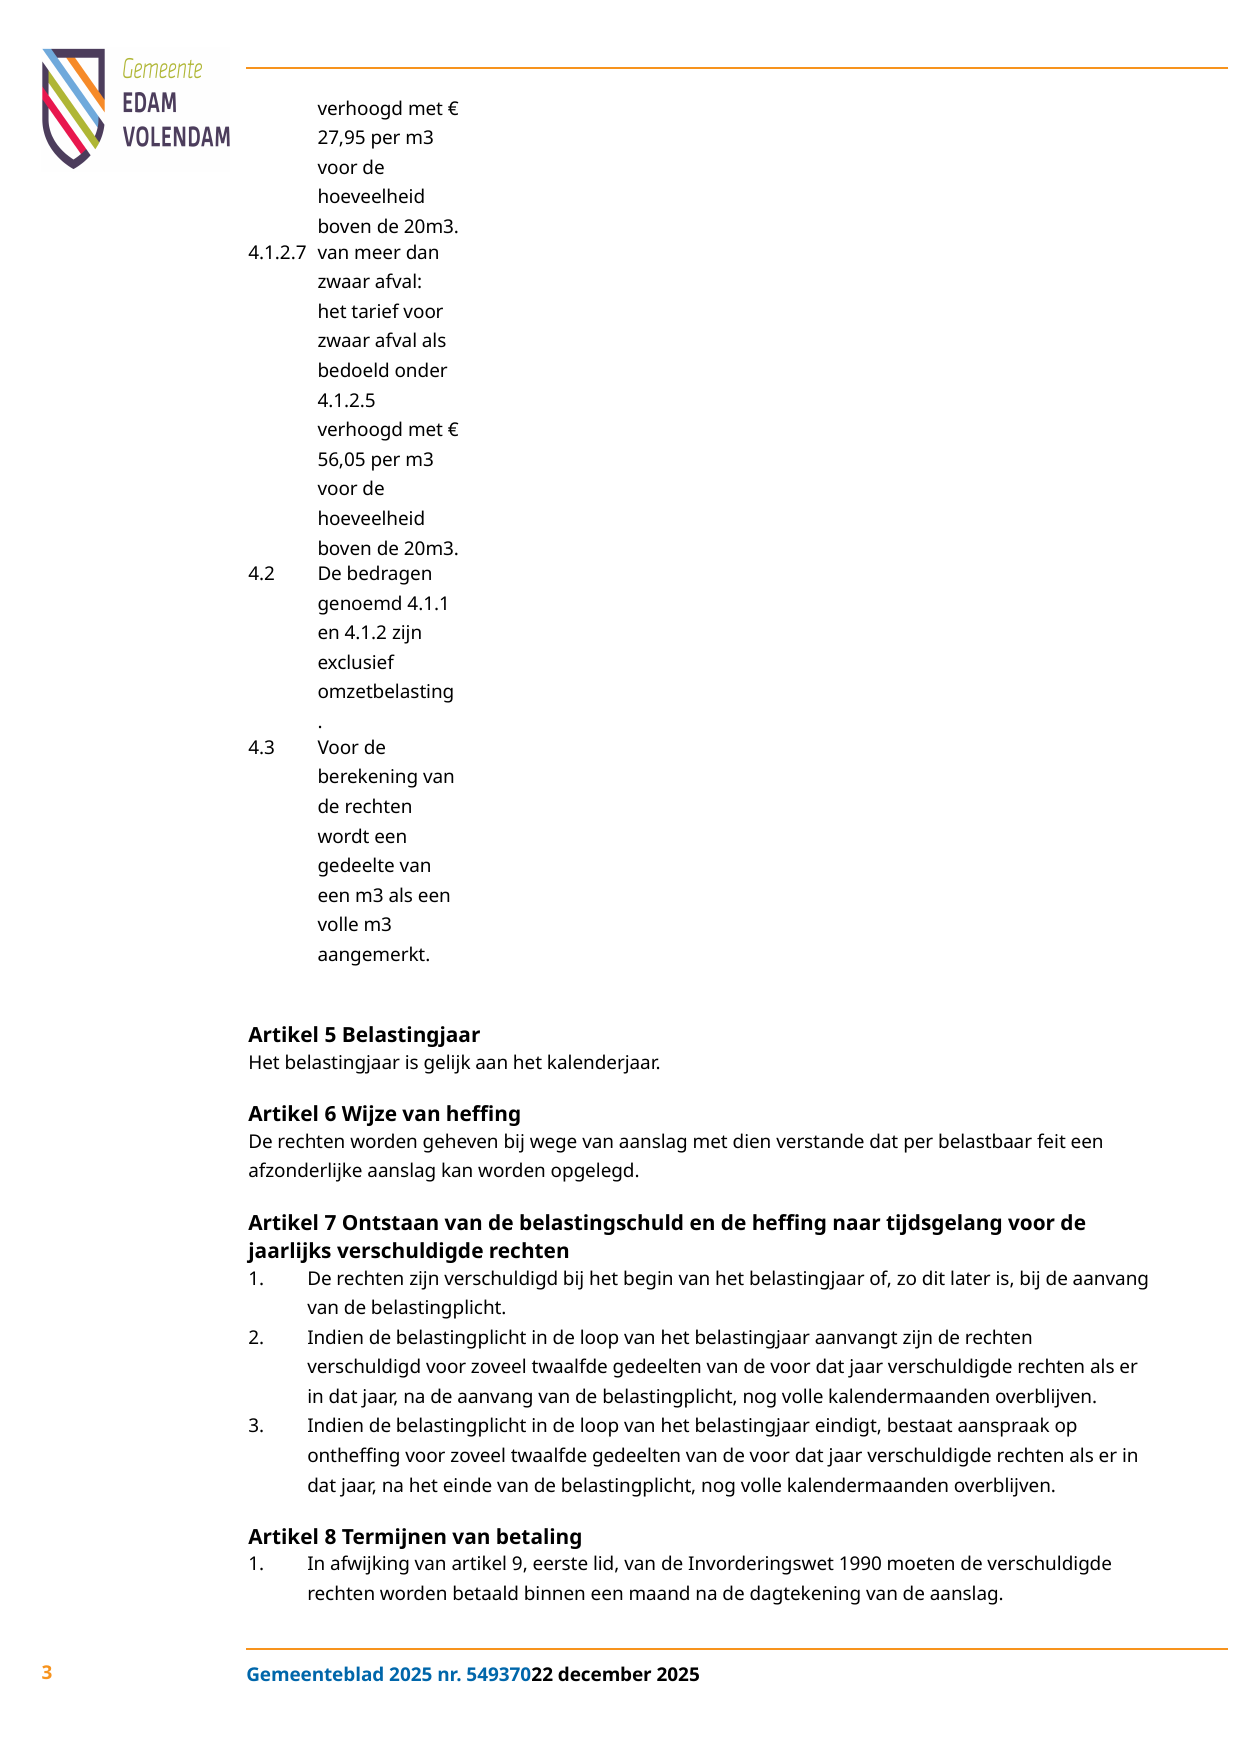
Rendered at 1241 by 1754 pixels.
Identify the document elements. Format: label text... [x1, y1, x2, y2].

table_cell 4.1.2.7 [248, 239, 317, 560]
table_cell verhoogd met € 27,95 per m3 voor de hoeveelheid boven de 20m3. [317, 95, 459, 239]
table_cell De bedragen genoemd 4.1.1 en 4.1.2 zijn exclusief omzetbelasting. [317, 560, 459, 734]
table_cell Voor de berekening van de rechten wordt een gedeelte van een m3 als een volle m3 aangemerkt. [317, 734, 459, 967]
table_cell van meer dan zwaar afval: het tarief voor zwaar afval als bedoeld onder 4.1.2.5 verhoogd met € 56,05 per m3 voor de hoeveelheid boven de 20m3. [317, 239, 459, 560]
picture [41, 47, 231, 172]
table_cell 4.2 [248, 560, 317, 734]
list In afwijking van artikel 9, eerste lid, van de Invorderingswet 1990 moeten de verschuldigde rechten worden betaald binnen een maand na de dagtekening van de aanslag. [248, 1551, 1152, 1606]
list De rechten zijn verschuldigd bij het begin van het belastingjaar of, zo dit later is, bij de aanvang van de belastingplicht. [248, 1265, 1152, 1320]
text Artikel 8 Termijnen van betaling [248, 1522, 1152, 1551]
table_cell [459, 734, 528, 967]
table_cell [528, 239, 597, 560]
text Artikel 6 Wijze van heffing [248, 1099, 1152, 1128]
table_cell [528, 95, 597, 239]
table_cell 4.3 [248, 734, 317, 967]
table_cell [459, 560, 528, 734]
table_cell [528, 734, 597, 967]
list Indien de belastingplicht in de loop van het belastingjaar aanvangt zijn de rechten verschuldigd voor zoveel twaalfde gedeelten van de voor dat jaar verschuldigde rechten als er in dat jaar, na de aanvang van de belastingplicht, nog volle kalendermaanden overblijven. [248, 1324, 1152, 1409]
text Het belastingjaar is gelijk aan het kalenderjaar. [248, 1049, 1152, 1075]
text Artikel 7 Ontstaan van de belastingschuld en de heffing naar tijdsgelang voor de jaarlijks verschuldigde rechten [248, 1208, 1152, 1265]
list Indien de belastingplicht in de loop van het belastingjaar eindigt, bestaat aanspraak op ontheffing voor zoveel twaalfde gedeelten van de voor dat jaar verschuldigde rechten als er in dat jaar, na het einde van de belastingplicht, nog volle kalendermaanden overblijven. [248, 1413, 1152, 1497]
table_cell [459, 239, 528, 560]
table_cell [248, 95, 317, 239]
table_cell [459, 95, 528, 239]
table_cell [528, 560, 597, 734]
text De rechten worden geheven bij wege van aanslag met dien verstande dat per belastbaar feit een afzonderlijke aanslag kan worden opgelegd. [248, 1128, 1152, 1183]
text Artikel 5 Belastingjaar [248, 1021, 1152, 1049]
